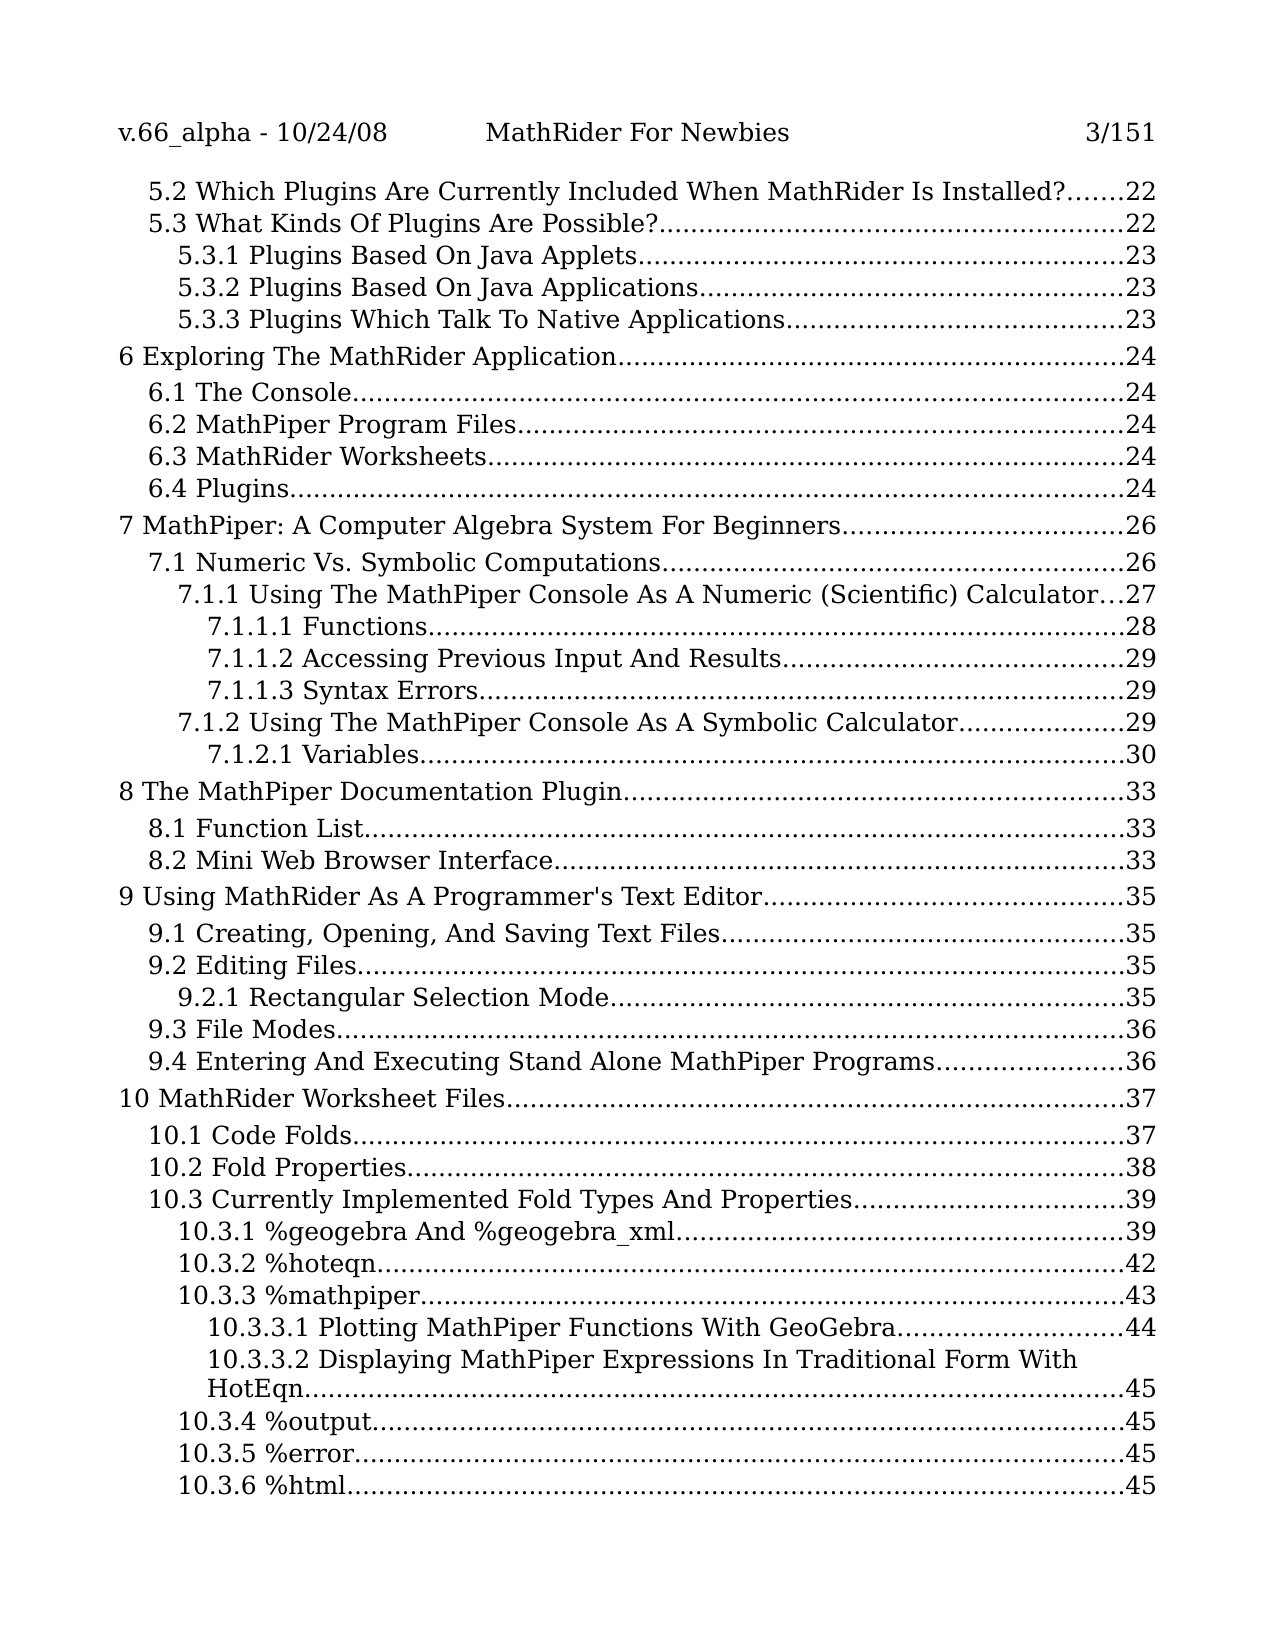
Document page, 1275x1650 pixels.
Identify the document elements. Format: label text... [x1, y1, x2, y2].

text 7 MathPiper: A Computer Algebra System For Beginners 26 [118, 511, 1157, 541]
text 9.3 File Modes 36 [148, 1016, 1157, 1045]
text 9.2.1 Rectangular Selection Mode 35 [177, 983, 1157, 1013]
text 10.3.3.1 Plotting MathPiper Functions With GeoGebra 44 [207, 1313, 1157, 1343]
text 10.3.1 %geogebra And %geogebra_xml. 39 [177, 1217, 1157, 1246]
text 7.1.2.1 Variables 30 [207, 741, 1157, 770]
text 7.1.1.1 Functions 28 [207, 612, 1157, 641]
text 10.3.3.2 Displaying MathPiper Expressions In Traditional Form With HotEqn 45 [207, 1346, 1157, 1404]
text 6.2 MathPiper Program Files 24 [148, 411, 1157, 440]
text 7.1.2 Using The MathPiper Console As A Symbolic Calculator 29 [177, 708, 1157, 738]
text 9.1 Creating, Opening, And Saving Text Files 35 [148, 919, 1157, 948]
text 6.3 MathRider Worksheets 24 [148, 443, 1157, 472]
text 8 The MathPiper Documentation Plugin 33 [118, 777, 1157, 806]
text 7.1 Numeric Vs. Symbolic Computations 26 [148, 548, 1157, 577]
text 9.4 Entering And Executing Stand Alone MathPiper Programs 36 [148, 1048, 1157, 1077]
text 10 MathRider Worksheet Files 37 [118, 1084, 1157, 1113]
text 8.1 Function List 33 [148, 814, 1157, 843]
text 10.3.5 %error 45 [177, 1439, 1157, 1468]
text 7.1.1.2 Accessing Previous Input And Results 29 [207, 644, 1157, 673]
text 9 Using MathRider As A Programmer's Text Editor 35 [118, 883, 1157, 912]
text 5.3.1 Plugins Based On Java Applets 23 [177, 241, 1157, 270]
text 10.2 Fold Properties 38 [148, 1153, 1157, 1182]
text 7.1.1 Using The MathPiper Console As A Numeric (Scientific) Calculator 27 [177, 580, 1157, 609]
text 10.3.6 %html 45 [177, 1471, 1157, 1500]
text 6.4 Plugins 24 [148, 475, 1157, 504]
text 10.1 Code Folds 37 [148, 1121, 1157, 1150]
text 5.3 What Kinds Of Plugins Are Possible? 22 [148, 209, 1157, 238]
text 5.2 Which Plugins Are Currently Included When MathRider Is Installed? 22 [148, 177, 1157, 206]
text 7.1.1.3 Syntax Errors 29 [207, 676, 1157, 706]
text 6.1 The Console 24 [148, 378, 1157, 408]
text 5.3.3 Plugins Which Talk To Native Applications 23 [177, 305, 1157, 334]
text 6 Exploring The MathRider Application 24 [118, 342, 1157, 371]
text 5.3.2 Plugins Based On Java Applications 23 [177, 273, 1157, 302]
text 10.3.4 %output 45 [177, 1407, 1157, 1436]
text 9.2 Editing Files 35 [148, 951, 1157, 981]
text 10.3.2 %hoteqn 42 [177, 1249, 1157, 1278]
text 10.3.3 %mathpiper 43 [177, 1281, 1157, 1311]
text 8.2 Mini Web Browser Interface 33 [148, 846, 1157, 875]
text 10.3 Currently Implemented Fold Types And Properties 39 [148, 1185, 1157, 1214]
